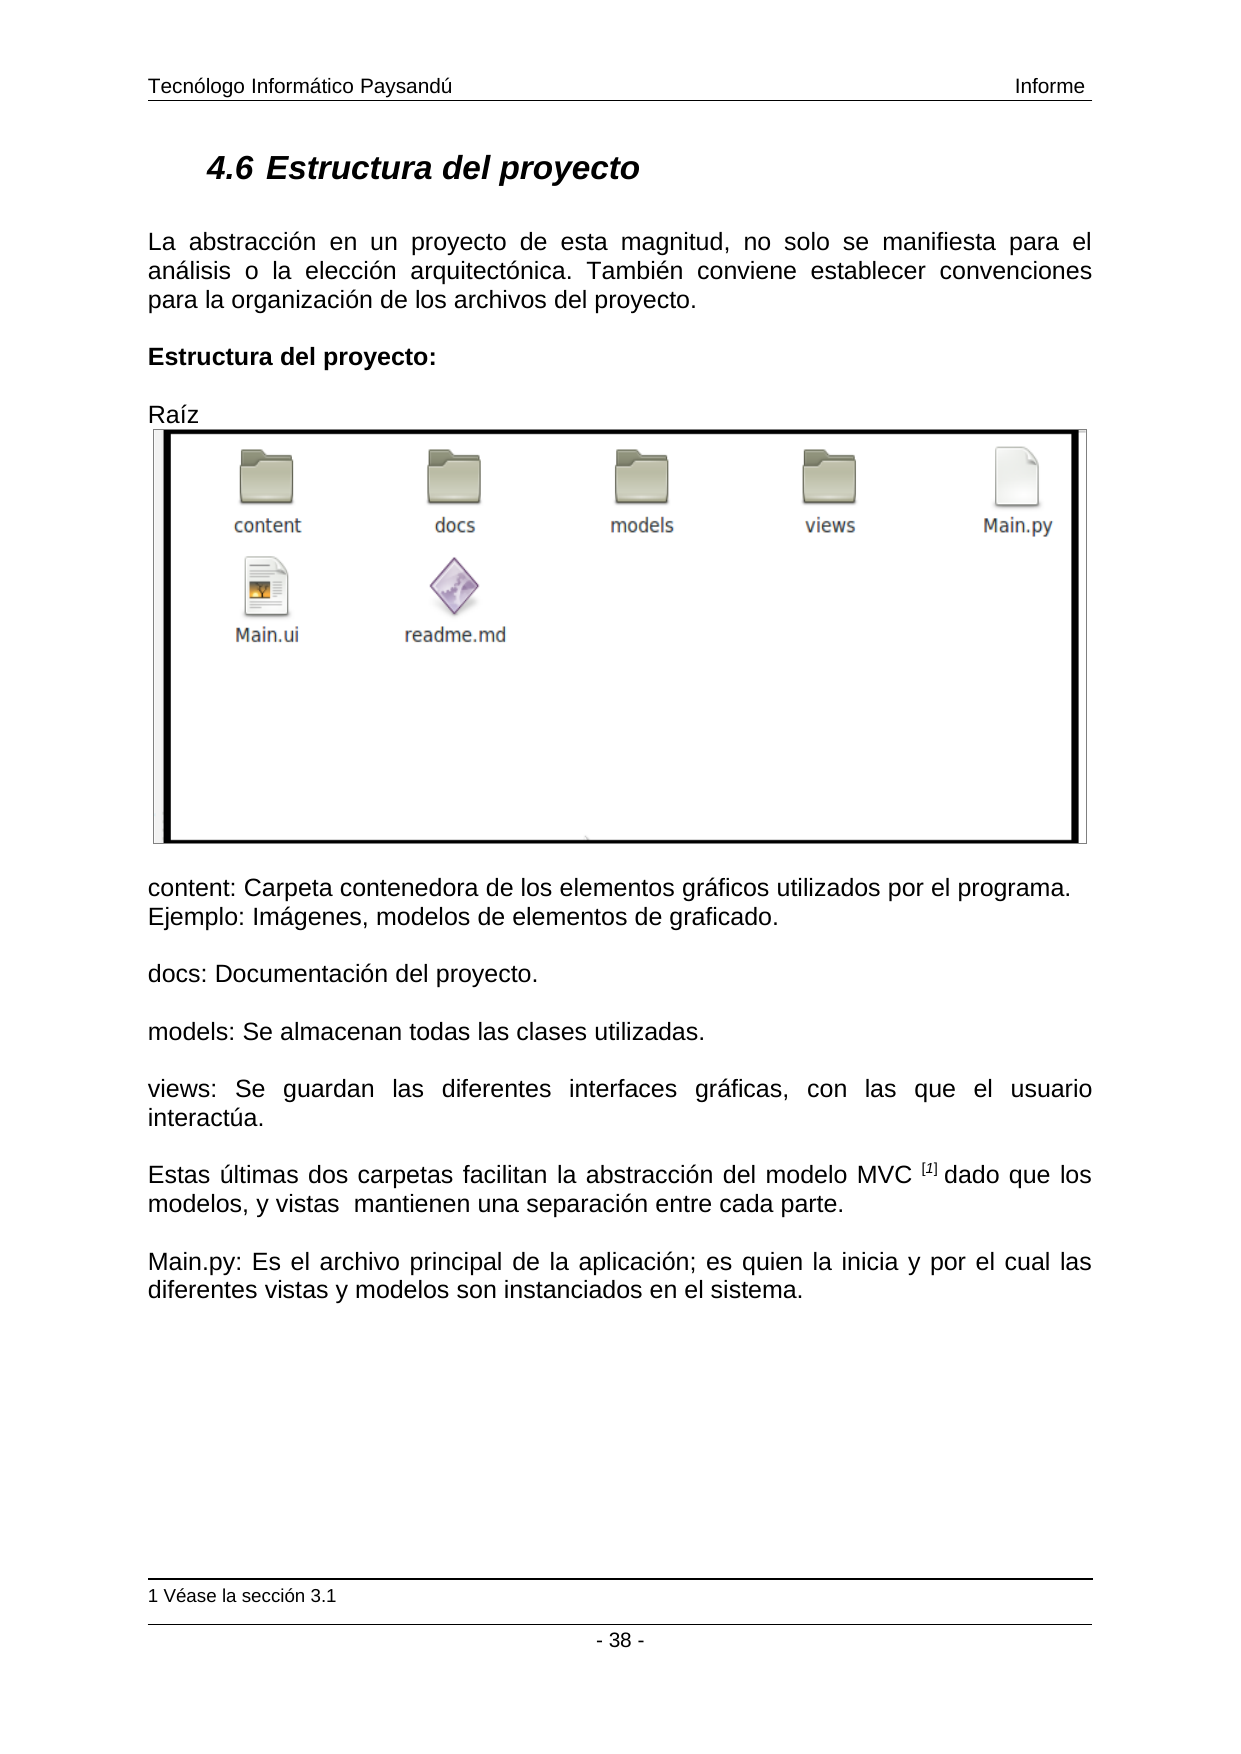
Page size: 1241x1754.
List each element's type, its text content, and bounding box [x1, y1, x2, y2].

text Estructura del proyecto: [148, 342, 1092, 371]
subtitle Estructura del proyecto [207, 148, 1092, 186]
text Ejemplo: Imágenes, modelos de elementos de graficado. [148, 902, 1092, 930]
text La abstracción en un proyecto de esta magnitud, no solo se manifiesta para el análisis o la elección arquitectónica. También conviene establecer convenciones para la organización de los archivos del proyecto. [148, 227, 1092, 314]
text views: Se guardan las diferentes interfaces gráficas, con las que el usuario interactúa. [148, 1074, 1092, 1132]
text Raíz [148, 400, 1092, 429]
text models: Se almacenan todas las clases utilizadas. [148, 1017, 1092, 1045]
text Main.py: Es el archivo principal de la aplicación; es quien la inicia y por el cual las diferentes vistas y modelos son instanciados en el sistema. [148, 1247, 1092, 1304]
text Véase la sección 3.1 [148, 1585, 1092, 1606]
text Estas últimas dos carpetas facilitan la abstracción del modelo MVC [] dado que los modelos, y vistas mantienen una separación entre cada parte. [148, 1160, 1092, 1218]
text docs: Documentación del proyecto. [148, 959, 1092, 988]
text content: Carpeta contenedora de los elementos gráficos utilizados por el programa. [148, 873, 1092, 902]
picture [154, 430, 1086, 843]
